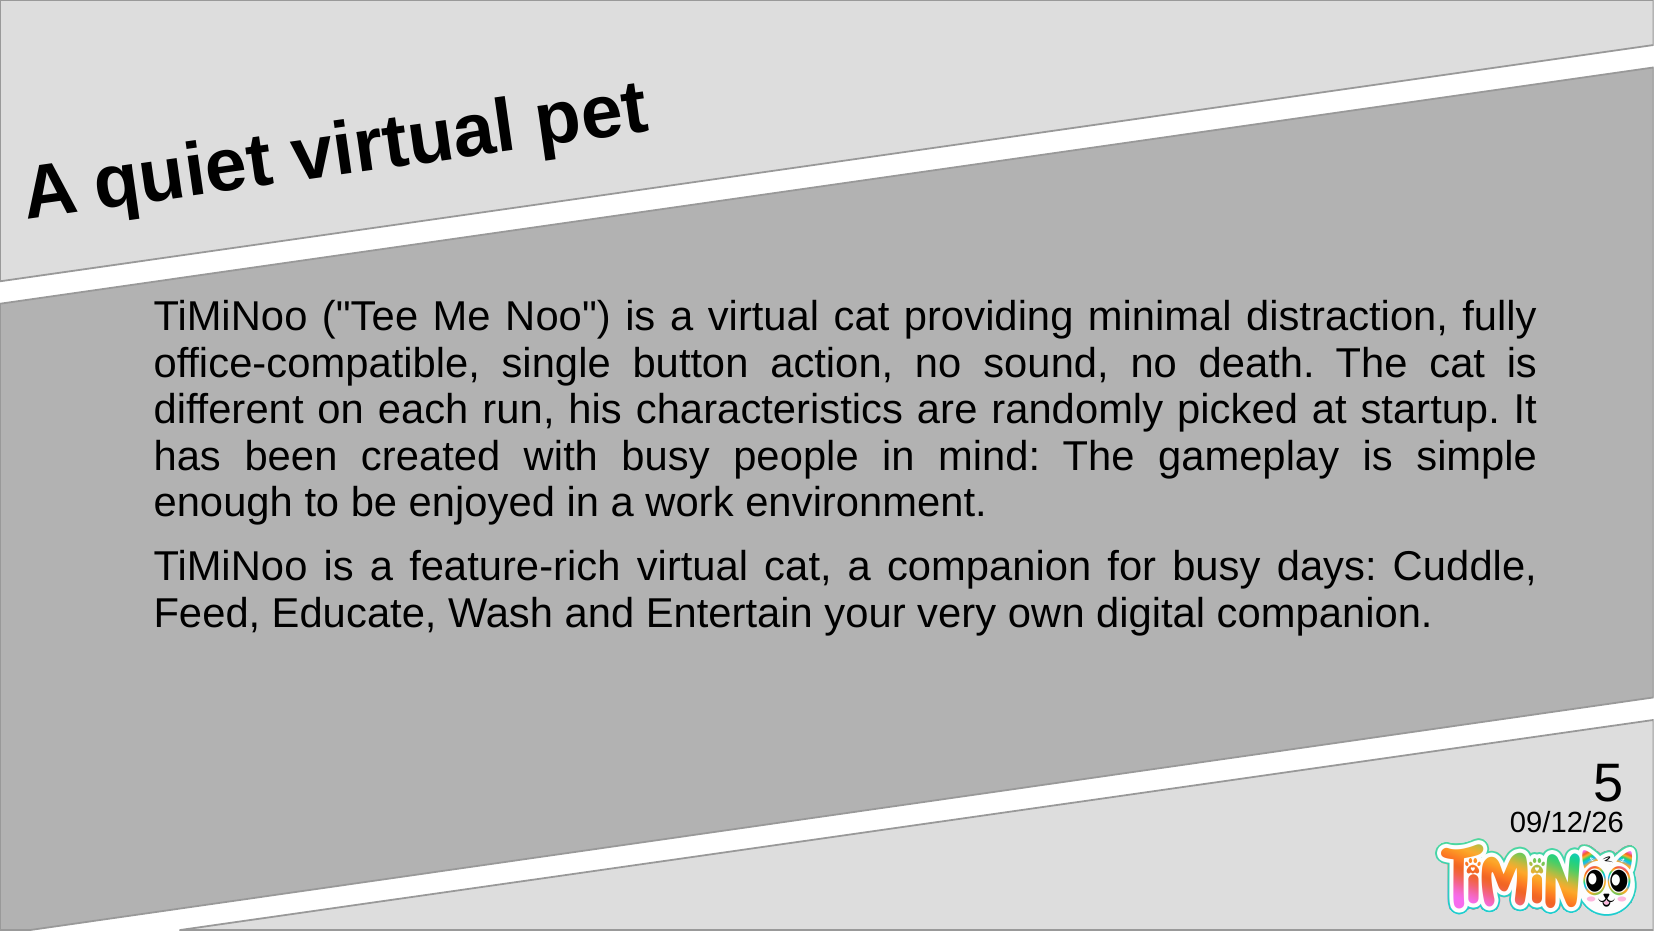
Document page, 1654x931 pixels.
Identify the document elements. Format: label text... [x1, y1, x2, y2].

list TiMiNoo ("Tee Me Noo") is a virtual cat providing minimal distraction, fully office-compatible, single button action, no sound, no death. The cat is different on each run, his characteristics are randomly picked at startup. It has been created with busy people in mind: The gameplay is simple enough to be enjoyed in a work environment. TiMiNoo is a feature-rich virtual cat, a companion for busy days: Cuddle, Feed, Educate, Wash and Entertain your very own digital companion. [82, 292, 1538, 833]
title A quiet virtual pet [11, 0, 1496, 272]
picture [1435, 838, 1638, 916]
